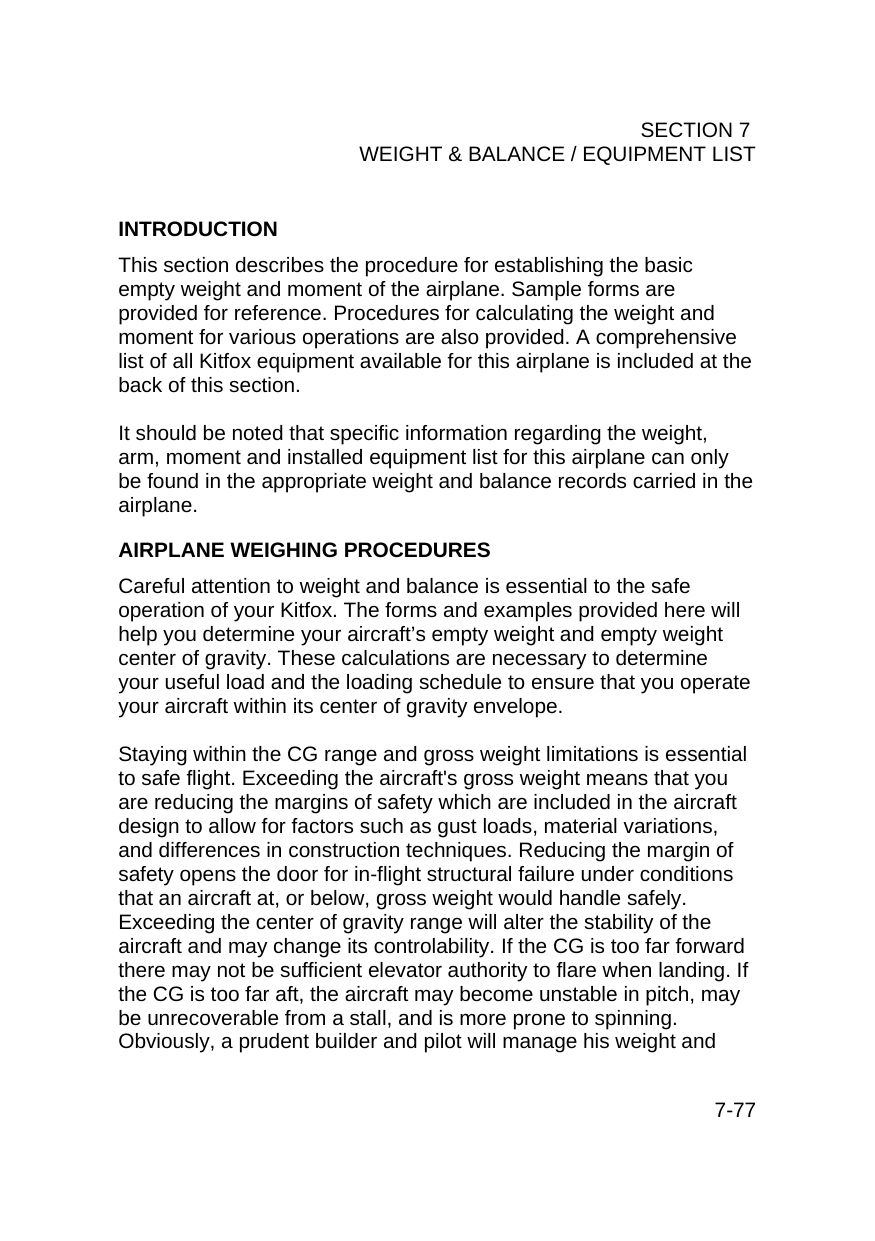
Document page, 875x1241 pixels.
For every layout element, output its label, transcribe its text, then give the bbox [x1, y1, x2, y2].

text This section describes the procedure for establishing the basic empty weight and moment of the airplane. Sample forms are provided for reference. Procedures for calculating the weight and moment for various operations are also provided. A comprehensive list of all Kitfox equipment available for this airplane is included at the back of this section. [118, 253, 756, 397]
text that an aircraft at, or below, gross weight would handle safely. Exceeding the center of gravity range will alter the stability of the aircraft and may change its controlability. If the CG is too far forward there may not be sufficient elevator authority to flare when landing. If the CG is too far aft, the aircraft may become unstable in pitch, may be unrecoverable from a stall, and is more prone to spinning. Obviously, a prudent builder and pilot will manage his weight and [118, 886, 756, 1053]
text Staying within the CG range and gross weight limitations is essential to safe flight. Exceeding the aircraft's gross weight means that you are reducing the margins of safety which are included in the aircraft design to allow for factors such as gust loads, material variations, and differences in construction techniques. Reducing the margin of safety opens the door for in-flight structural failure under conditions [118, 742, 756, 886]
text Careful attention to weight and balance is essential to the safe operation of your Kitfox. The forms and examples provided here will help you determine your aircraft’s empty weight and empty weight center of gravity. These calculations are necessary to determine [118, 574, 756, 670]
text your useful load and the loading schedule to ensure that you operate your aircraft within its center of gravity envelope. [118, 670, 756, 718]
subtitle AIRPLANE WEIGHING PROCEDURES [118, 538, 756, 562]
subtitle INTRODUCTION [118, 217, 756, 241]
text It should be noted that specific information regarding the weight, arm, moment and installed equipment list for this airplane can only be found in the appropriate weight and balance records carried in the [118, 421, 756, 493]
text airplane. [118, 493, 756, 517]
